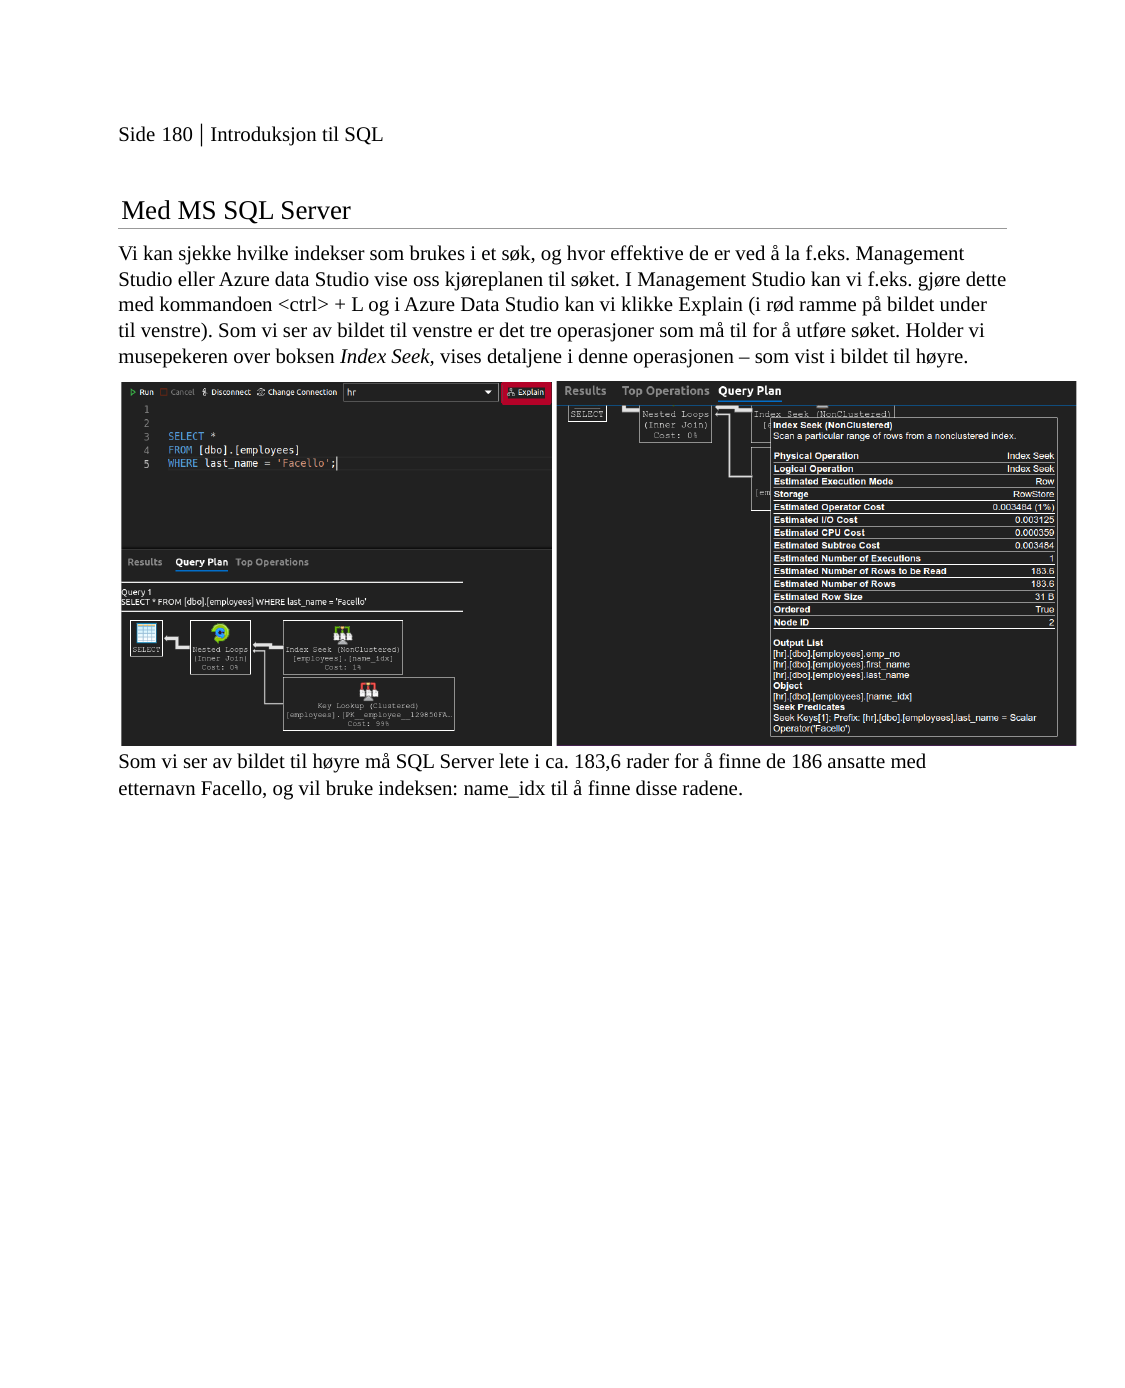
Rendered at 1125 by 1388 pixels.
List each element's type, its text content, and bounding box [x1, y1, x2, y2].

picture [556, 381, 1077, 746]
picture [121, 382, 552, 746]
text Vi kan sjekke hvilke indekser som brukes i et søk, og hvor effektive de er ved å la f.eks. Management Studio eller Azure data Studio vise oss kjøreplanen til søket. I Management Studio kan vi f.eks. gjøre dette med kommandoen <ctrl> + L og i Azure Data Studio kan vi klikke Explain (i rød ramme på bildet under til venstre). Som vi ser av bildet til venstre er det tre operasjoner som må til for å utføre søket. Holder vi musepekeren over boksen Index Seek, vises detaljene i denne operasjonen – som vist i bildet til høyre. [118, 241, 1007, 368]
subtitle Med MS SQL Server [118, 191, 1007, 228]
text Som vi ser av bildet til høyre må SQL Server lete i ca. 183,6 rader for å finne de 186 ansatte med etternavn Facello, og vil bruke indeksen: name_idx til å finne disse radene. [118, 749, 1007, 799]
